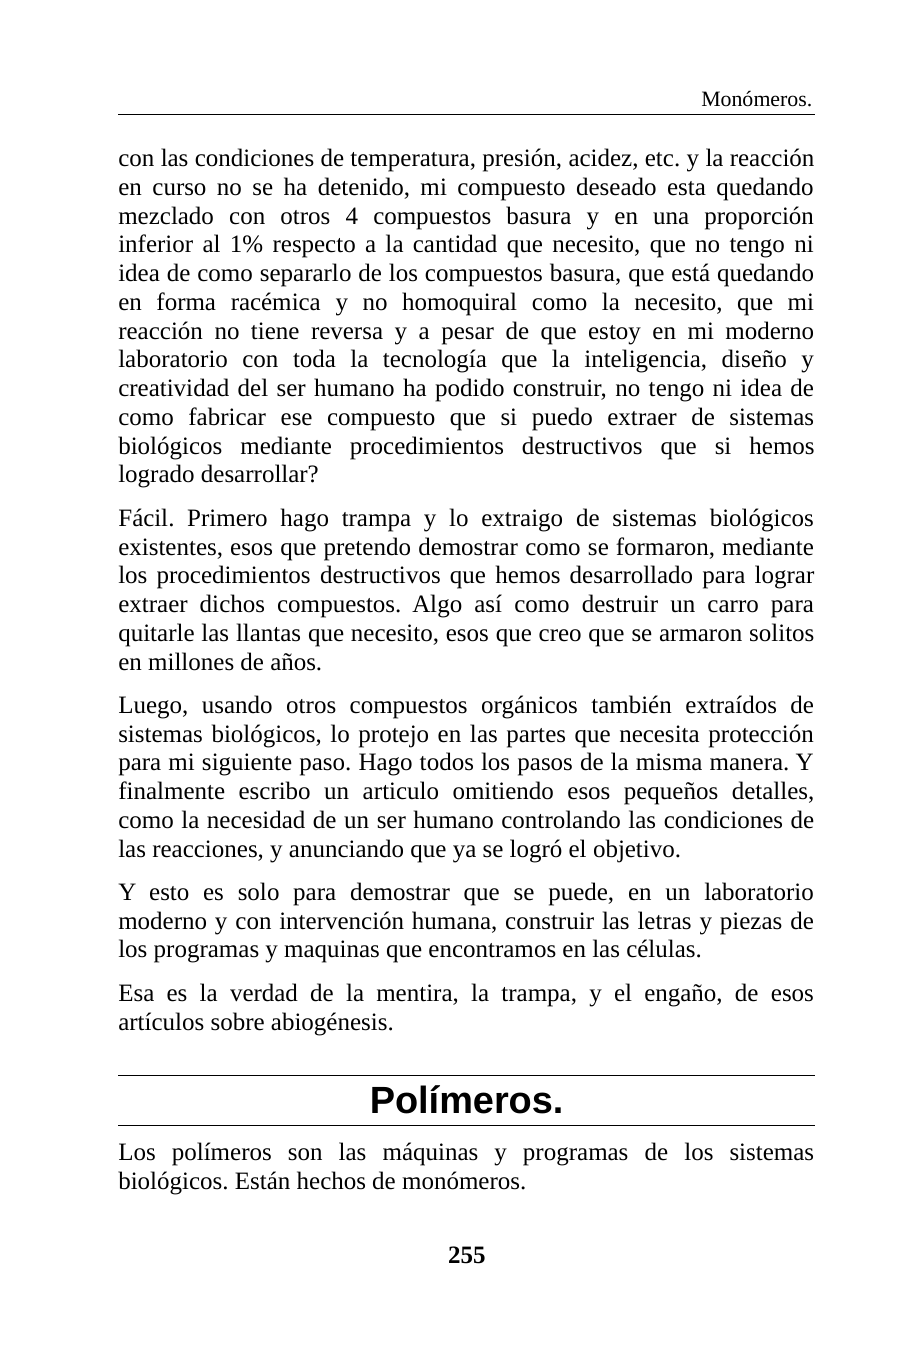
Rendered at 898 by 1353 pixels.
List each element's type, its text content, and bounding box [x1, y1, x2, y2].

subtitle Polímeros. [118, 1076, 815, 1125]
text Fácil. Primero hago trampa y lo extraigo de sistemas biológicos existentes, esos que pretendo demostrar como se formaron, mediante los procedimientos destructivos que hemos desarrollado para lograr extraer dichos compuestos. Algo así como destruir un carro para quitarle las llantas que necesito, esos que creo que se armaron solitos en millones de años. [118, 503, 815, 675]
text Luego, usando otros compuestos orgánicos también extraídos de sistemas biológicos, lo protejo en las partes que necesita protección para mi siguiente paso. Hago todos los pasos de la misma manera. Y finalmente escribo un articulo omitiendo esos pequeños detalles, como la necesidad de un ser humano controlando las condiciones de las reacciones, y anunciando que ya se logró el objetivo. [118, 690, 815, 862]
text Y esto es solo para demostrar que se puede, en un laboratorio moderno y con intervención humana, construir las letras y piezas de los programas y maquinas que encontramos en las células. [118, 877, 815, 963]
text con las condiciones de temperatura, presión, acidez, etc. y la reacción en curso no se ha detenido, mi compuesto deseado esta quedando mezclado con otros 4 compuestos basura y en una proporción inferior al 1% respecto a la cantidad que necesito, que no tengo ni idea de como separarlo de los compuestos basura, que está quedando en forma racémica y no homoquiral como la necesito, que mi reacción no tiene reversa y a pesar de que estoy en mi moderno laboratorio con toda la tecnología que la inteligencia, diseño y creatividad del ser humano ha podido construir, no tengo ni idea de como fabricar ese compuesto que si puedo extraer de sistemas biológicos mediante procedimientos destructivos que si hemos logrado desarrollar? [118, 143, 815, 488]
text Esa es la verdad de la mentira, la trampa, y el engaño, de esos artículos sobre abiogénesis. [118, 978, 815, 1035]
text Los polímeros son las máquinas y programas de los sistemas biológicos. Están hechos de monómeros. [118, 1137, 815, 1195]
